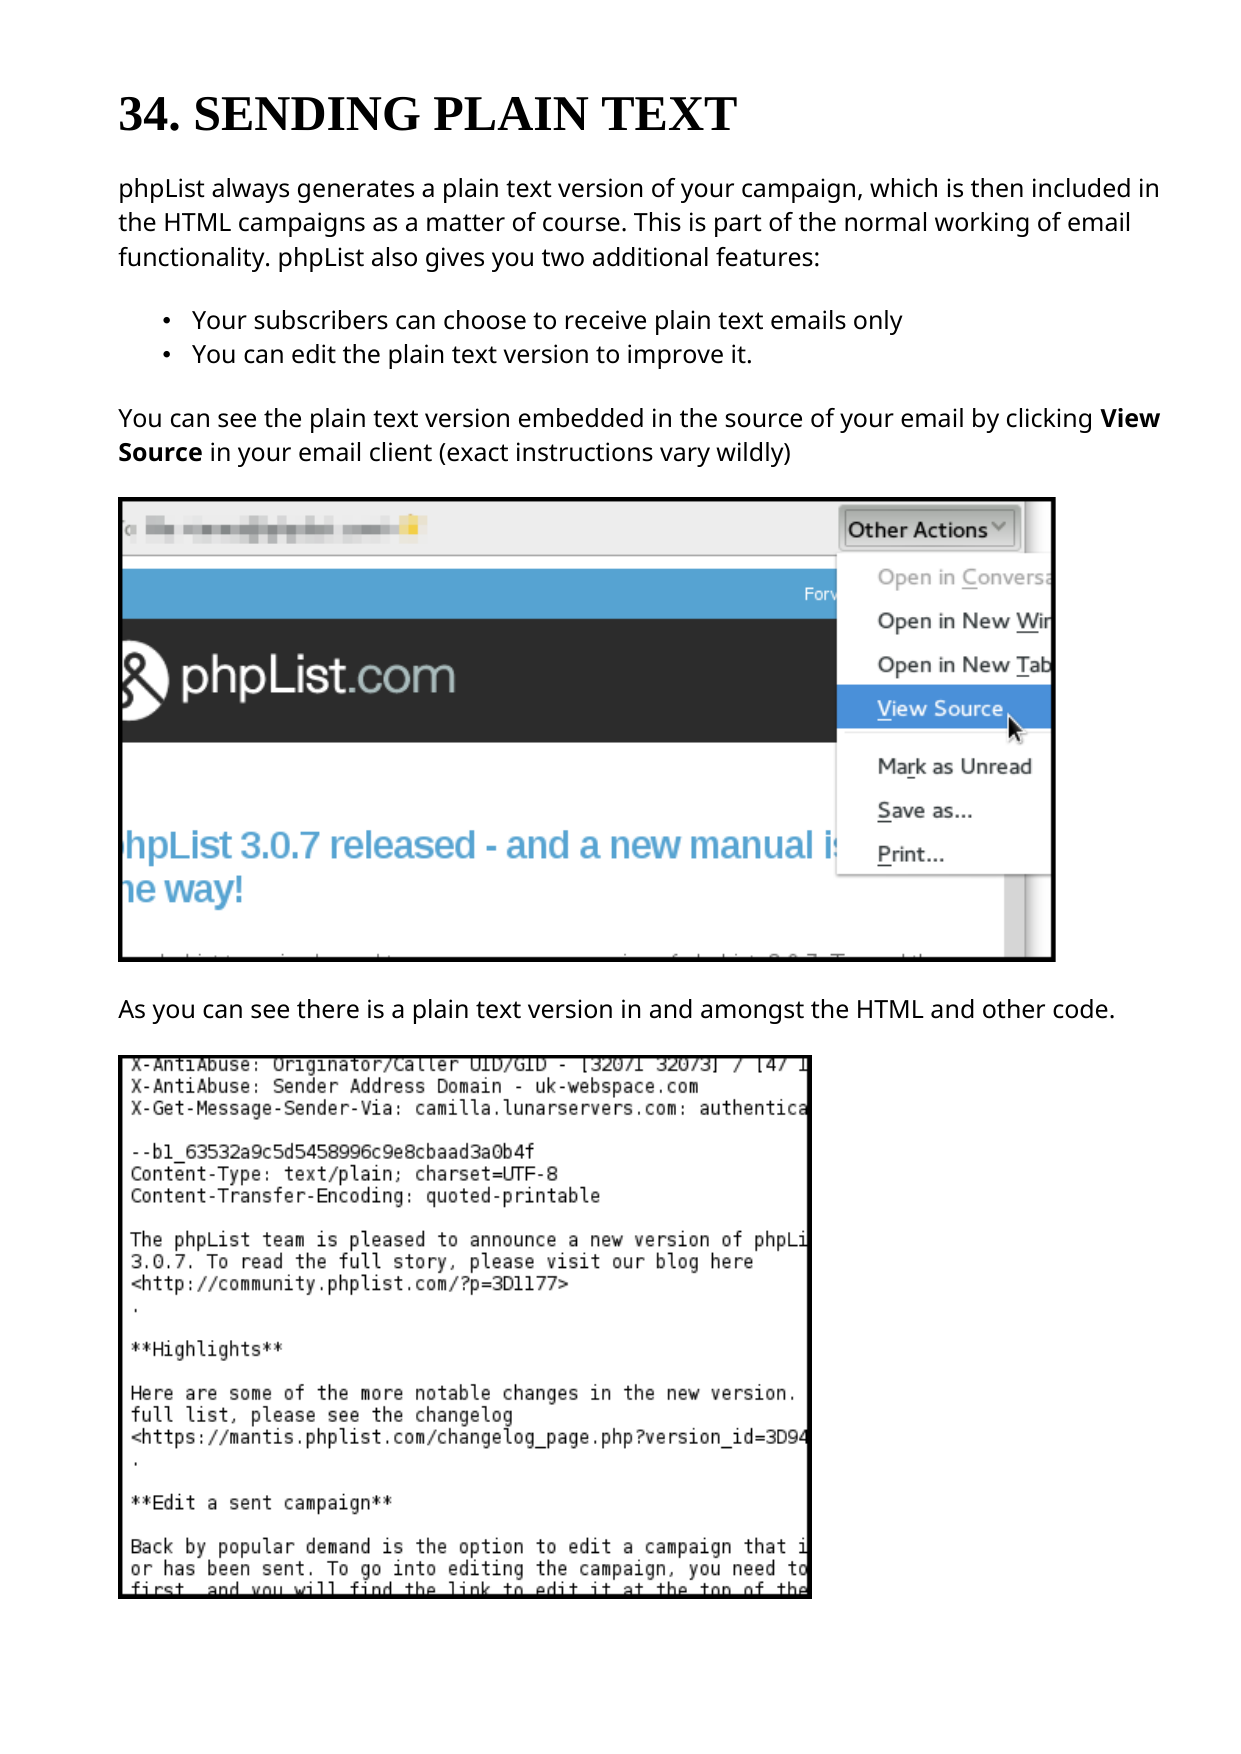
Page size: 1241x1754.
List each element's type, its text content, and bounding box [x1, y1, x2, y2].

picture [118, 1055, 812, 1599]
list Your subscribers can choose to receive plain text emails only [162, 303, 1181, 337]
text You can see the plain text version embedded in the source of your email by clicking View Source in your email client (exact instructions vary wildly) [118, 400, 1181, 468]
text phpList always generates a plain text version of your campaign, which is then included in the HTML campaigns as a matter of course. This is part of the normal working of email functionality. phpList also gives you two additional features: [118, 171, 1181, 273]
picture [118, 497, 1056, 962]
subtitle 34. Sending plain text [118, 84, 1181, 142]
text As you can see there is a plain text version in and amongst the HTML and other code. [118, 991, 1181, 1026]
list You can edit the plain text version to improve it. [162, 337, 1181, 371]
